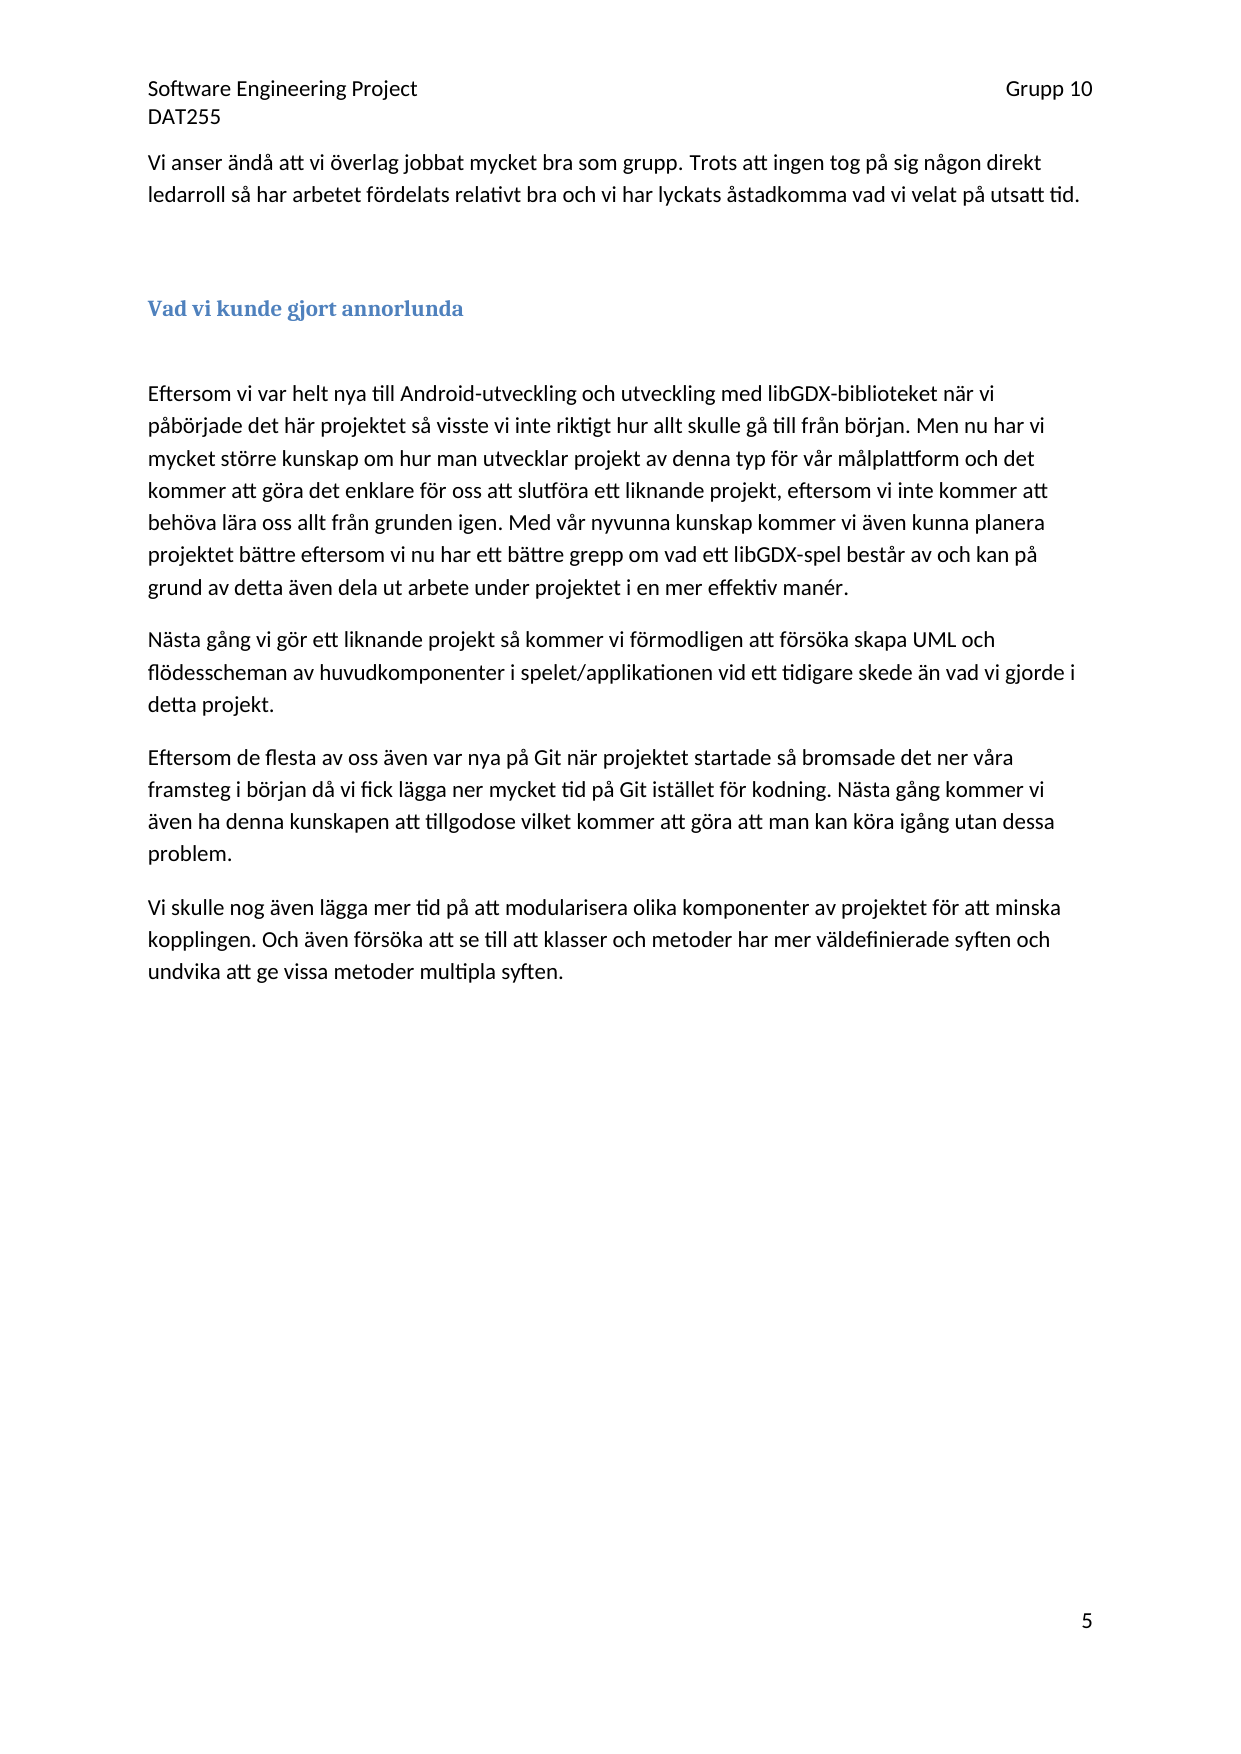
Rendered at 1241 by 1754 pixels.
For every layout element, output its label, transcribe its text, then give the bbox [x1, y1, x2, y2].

text Eftersom vi var helt nya till Android-utveckling och utveckling med libGDX-biblioteket när vi påbörjade det här projektet så visste vi inte riktigt hur allt skulle gå till från början. Men nu har vi mycket större kunskap om hur man utvecklar projekt av denna typ för vår målplattform och det kommer att göra det enklare för oss att slutföra ett liknande projekt, eftersom vi inte kommer att behöva lära oss allt från grunden igen. Med vår nyvunna kunskap kommer vi även kunna planera projektet bättre eftersom vi nu har ett bättre grepp om vad ett libGDX-spel består av och kan på grund av detta även dela ut arbete under projektet i en mer effektiv manér. [148, 379, 1093, 601]
text Vi skulle nog även lägga mer tid på att modularisera olika komponenter av projektet för att minska kopplingen. Och även försöka att se till att klasser och metoder har mer väldefinierade syften och undvika att ge vissa metoder multipla syften. [148, 893, 1093, 985]
text Vi anser ändå att vi överlag jobbat mycket bra som grupp. Trots att ingen tog på sig någon direkt ledarroll så har arbetet fördelats relativt bra och vi har lyckats åstadkomma vad vi velat på utsatt tid. [148, 148, 1093, 208]
text Nästa gång vi gör ett liknande projekt så kommer vi förmodligen att försöka skapa UML och flödesscheman av huvudkomponenter i spelet/applikationen vid ett tidigare skede än vad vi gjorde i detta projekt. [148, 626, 1093, 718]
text Eftersom de flesta av oss även var nya på Git när projektet startade så bromsade det ner våra framsteg i början då vi fick lägga ner mycket tid på Git istället för kodning. Nästa gång kommer vi även ha denna kunskapen att tillgodose vilket kommer att göra att man kan köra igång utan dessa problem. [148, 743, 1093, 868]
subtitle Vad vi kunde gjort annorlunda [148, 296, 1093, 323]
